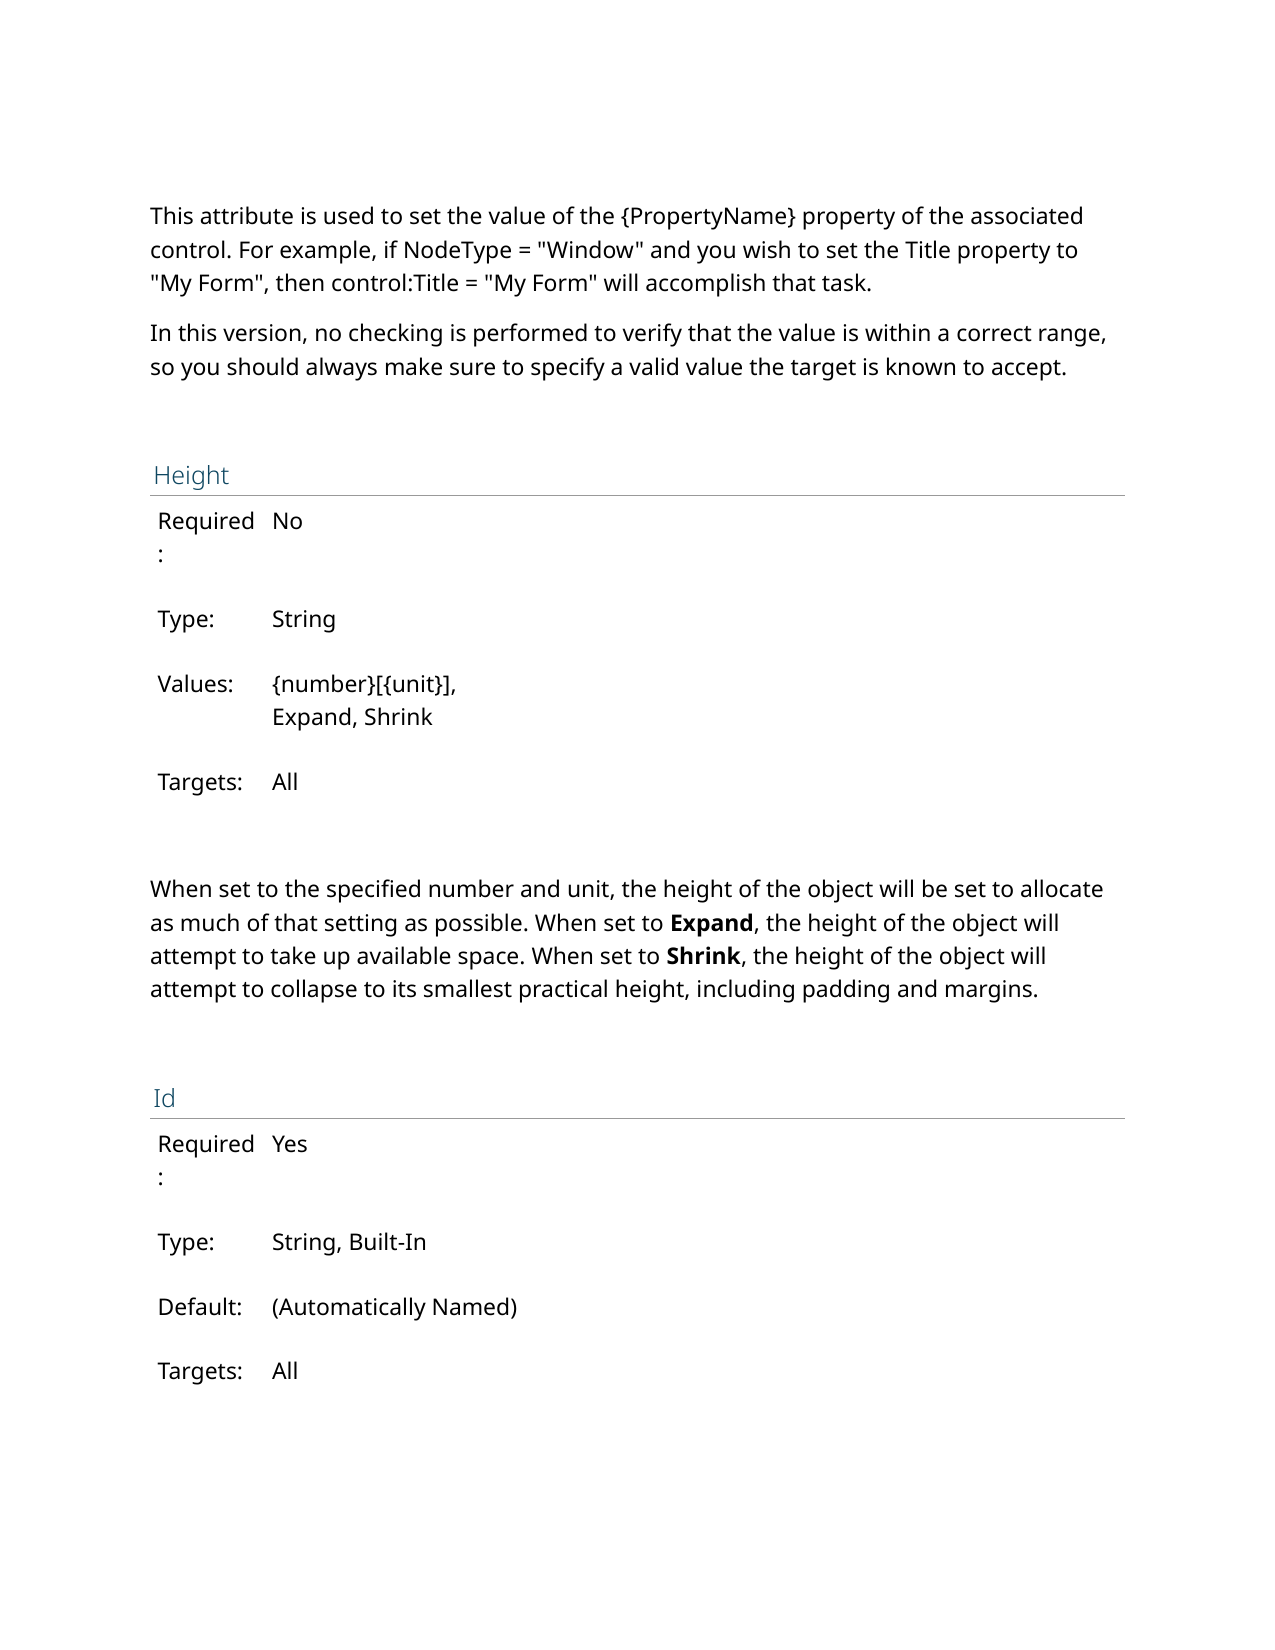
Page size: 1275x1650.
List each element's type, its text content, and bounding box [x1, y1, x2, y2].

table_cell String, Built-In [264, 1219, 532, 1283]
table_cell Targets: [150, 758, 264, 823]
table_header Yes [264, 1120, 532, 1218]
table_cell Default: [150, 1283, 264, 1348]
text When set to the specified number and unit, the height of the object will be set to allocate as much of that setting as possible. When set to Expand, the height of the object will attempt to take up available space. When set to Shrink, the height of the object will attempt to collapse to its smallest practical height, including padding and margins. [150, 873, 1125, 1005]
subtitle Height [150, 455, 1125, 495]
table_cell {number}[{unit}], Expand, Shrink [264, 660, 532, 758]
table_header Required: [150, 1120, 264, 1218]
table_header Required: [150, 498, 264, 596]
table_cell Type: [150, 1219, 264, 1283]
table_cell All [264, 1348, 532, 1412]
subtitle Id [150, 1078, 1125, 1118]
text In this version, no checking is performed to verify that the value is within a correct range, so you should always make sure to specify a valid value the target is known to accept. [150, 317, 1125, 382]
table_cell Type: [150, 596, 264, 660]
table_cell Targets: [150, 1348, 264, 1412]
table_cell All [264, 758, 532, 823]
table_header No [264, 498, 532, 596]
table_cell String [264, 596, 532, 660]
table_cell Values: [150, 660, 264, 758]
table_cell (Automatically Named) [264, 1283, 532, 1348]
text This attribute is used to set the value of the {PropertyName} property of the associated control. For example, if NodeType = "Window" and you wish to set the Title property to "My Form", then control:Title = "My Form" will accomplish that task. [150, 200, 1125, 298]
